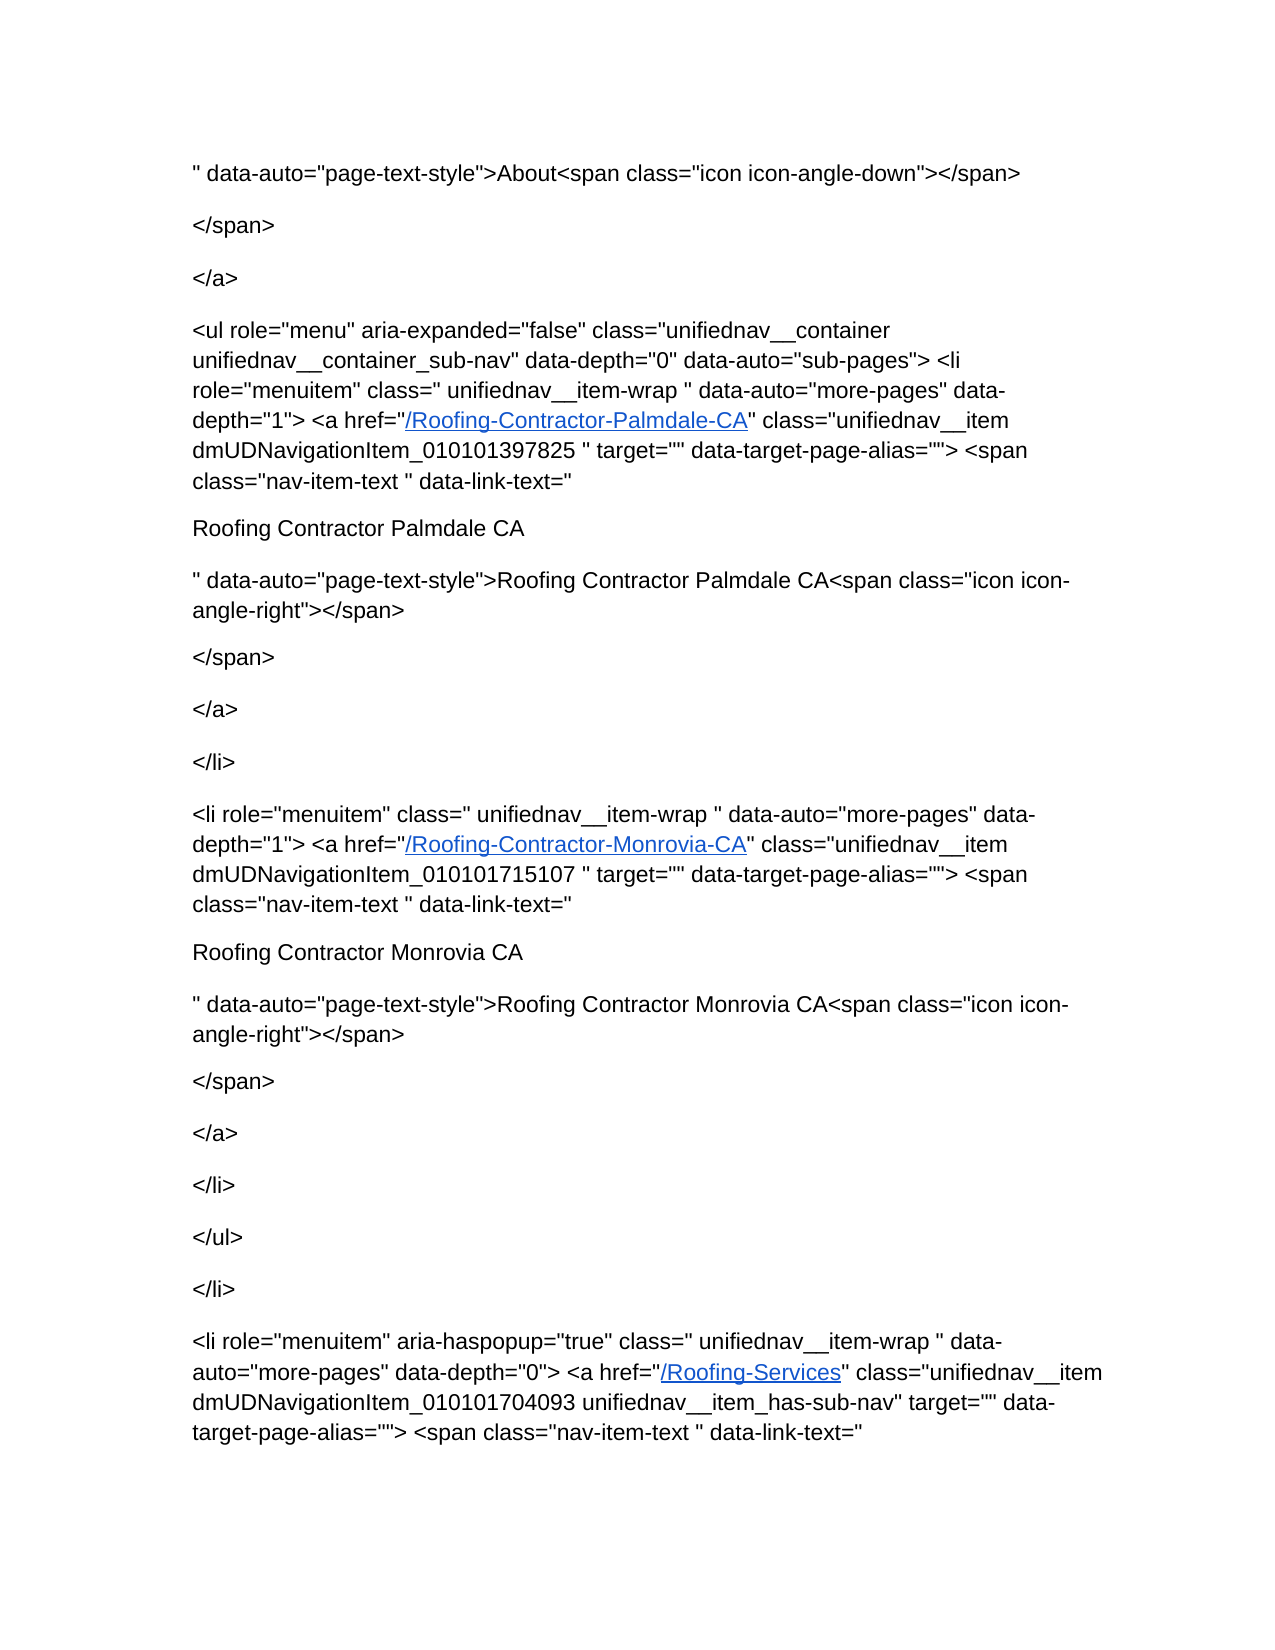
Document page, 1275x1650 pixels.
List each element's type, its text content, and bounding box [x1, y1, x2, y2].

table_cell <li role="menuitem" aria-haspopup="true" class=" unifiednav__item-wrap " data-auto="more-pages" data-depth="0"> <a href="/Roofing-Services" class="unifiednav__item dmUDNavigationItem_010101704093 unifiednav__item_has-sub-nav" target="" data-target-page-alias=""> <span class="nav-item-text " data-link-text=" [182, 1318, 1125, 1456]
table_cell [150, 150, 182, 202]
table_cell Roofing Contractor Monrovia CA [182, 928, 1125, 980]
table_cell </span> [182, 202, 1125, 254]
table_cell " data-auto="page-text-style">Roofing Contractor Palmdale CA<span class="icon icon-angle-right"></span> [182, 557, 1125, 634]
table_cell [150, 202, 182, 254]
table_cell [150, 1162, 182, 1214]
table_cell [150, 505, 182, 557]
table_cell [150, 1214, 182, 1266]
table_cell </a> [182, 1110, 1125, 1162]
table_cell <li role="menuitem" class=" unifiednav__item-wrap " data-auto="more-pages" data-depth="1"> <a href="/Roofing-Contractor-Monrovia-CA" class="unifiednav__item dmUDNavigationItem_010101715107 " target="" data-target-page-alias=""> <span class="nav-item-text " data-link-text=" [182, 790, 1125, 928]
table_cell </ul> [182, 1214, 1125, 1266]
table_cell [150, 306, 182, 504]
table_cell [150, 1058, 182, 1109]
table_cell " data-auto="page-text-style">About<span class="icon icon-angle-down"></span> [182, 150, 1125, 202]
table_cell [150, 790, 182, 928]
table_cell </a> [182, 686, 1125, 738]
table_cell [150, 634, 182, 686]
table_cell [150, 738, 182, 790]
table_cell </span> [182, 634, 1125, 686]
table_cell Roofing Contractor Palmdale CA [182, 505, 1125, 557]
table_cell </li> [182, 738, 1125, 790]
table_cell [150, 1318, 182, 1456]
table_cell </span> [182, 1058, 1125, 1109]
table_cell </li> [182, 1162, 1125, 1214]
table_cell " data-auto="page-text-style">Roofing Contractor Monrovia CA<span class="icon icon-angle-right"></span> [182, 980, 1125, 1057]
table_cell </a> [182, 254, 1125, 306]
table_cell [150, 980, 182, 1057]
table_cell [150, 928, 182, 980]
table_cell [150, 1110, 182, 1162]
table_cell [150, 686, 182, 738]
table_cell </li> [182, 1266, 1125, 1318]
table_cell <ul role="menu" aria-expanded="false" class="unifiednav__container unifiednav__container_sub-nav" data-depth="0" data-auto="sub-pages"> <li role="menuitem" class=" unifiednav__item-wrap " data-auto="more-pages" data-depth="1"> <a href="/Roofing-Contractor-Palmdale-CA" class="unifiednav__item dmUDNavigationItem_010101397825 " target="" data-target-page-alias=""> <span class="nav-item-text " data-link-text=" [182, 306, 1125, 504]
table_cell [150, 557, 182, 634]
table_cell [150, 254, 182, 306]
table_cell [150, 1266, 182, 1318]
